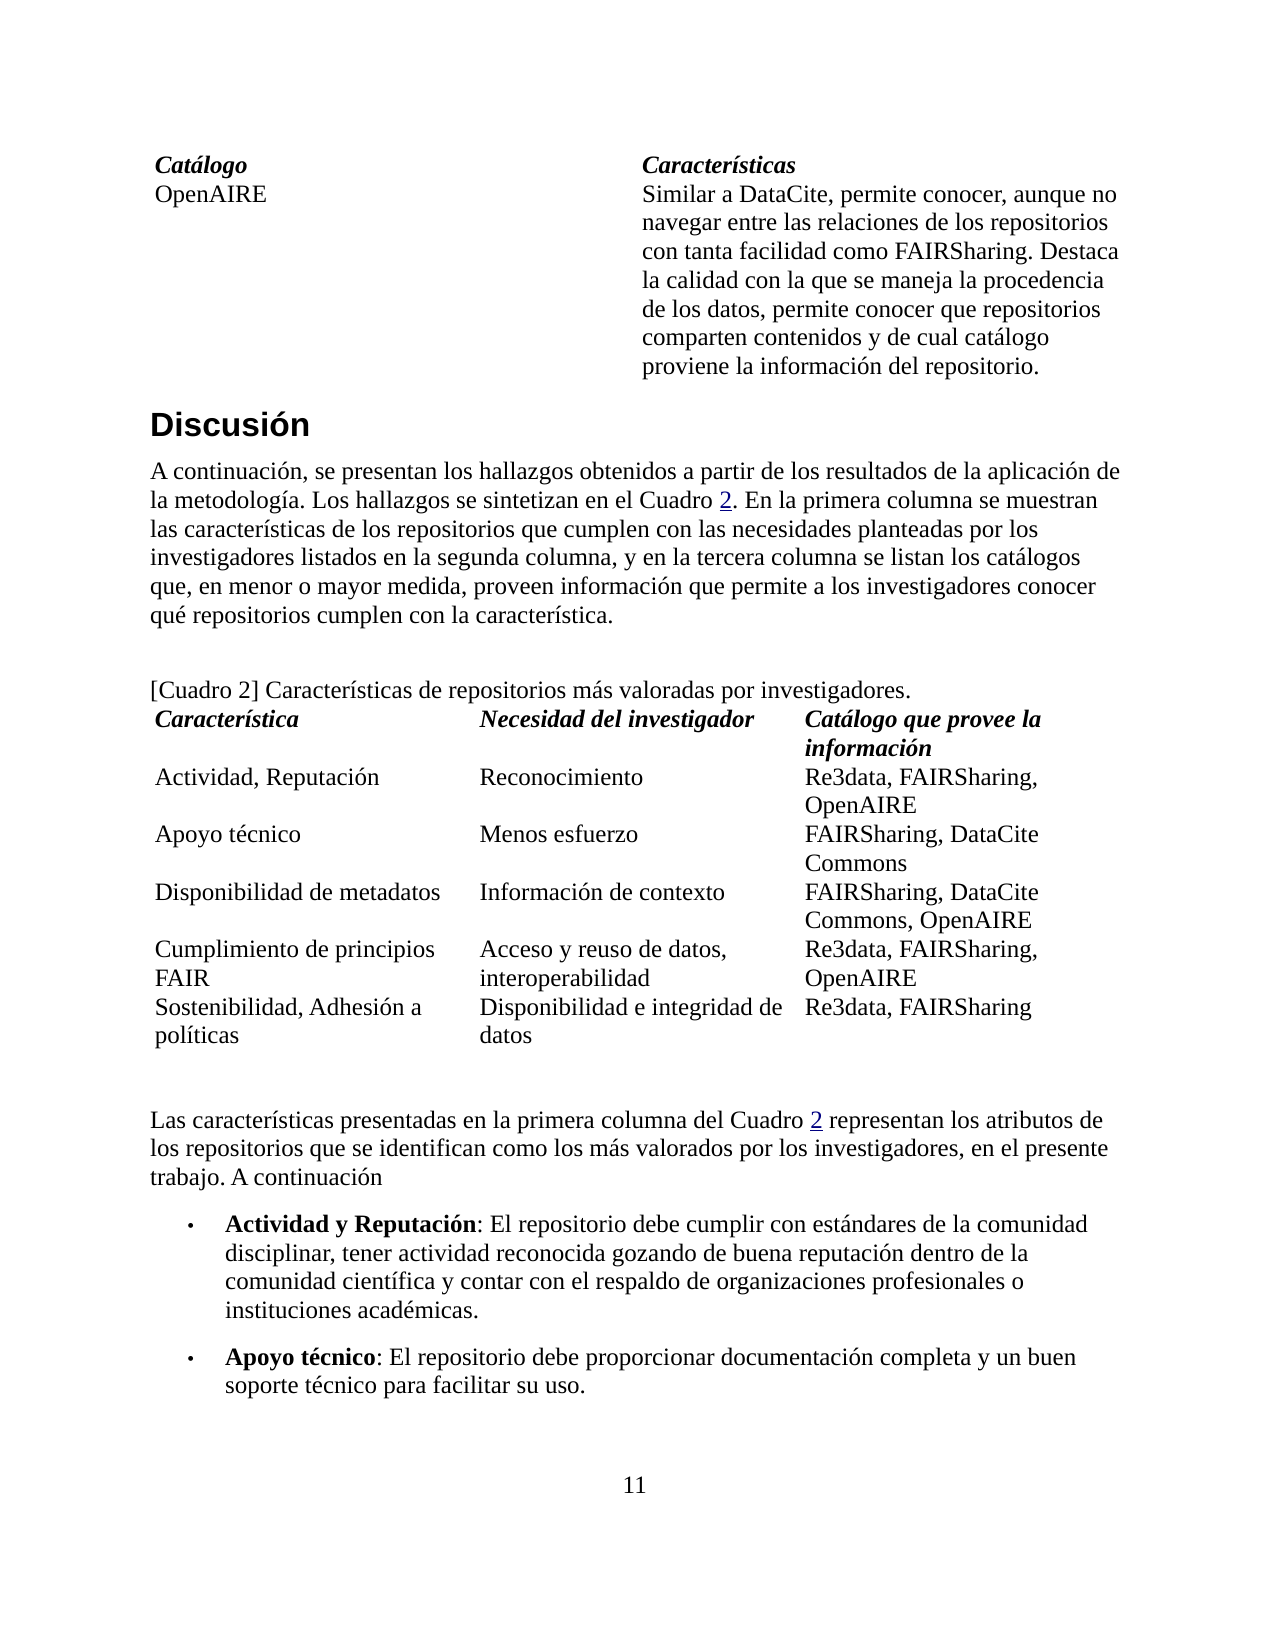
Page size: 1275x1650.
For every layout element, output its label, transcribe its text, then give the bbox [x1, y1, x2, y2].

table_header Necesidad del investigador [475, 704, 800, 762]
list Actividad y Reputación: El repositorio debe cumplir con estándares de la comunidad disciplinar, tener actividad reconocida gozando de buena reputación dentro de la comunidad científica y contar con el respaldo de organizaciones profesionales o instituciones académicas. [187, 1209, 1125, 1324]
list Apoyo técnico: El repositorio debe proporcionar documentación completa y un buen soporte técnico para facilitar su uso. [187, 1342, 1125, 1399]
table_cell Re3data, FAIRSharing [800, 992, 1125, 1049]
table_cell Reconocimiento [475, 762, 800, 819]
text [Cuadro 2] Características de repositorios más valoradas por investigadores. [150, 675, 1125, 704]
table_cell Re3data, FAIRSharing, OpenAIRE [800, 934, 1125, 992]
table_cell Actividad, Reputación [150, 762, 475, 819]
text A continuación, se presentan los hallazgos obtenidos a partir de los resultados de la aplicación de la metodología. Los hallazgos se sintetizan en el Cuadro 2. En la primera columna se muestran las características de los repositorios que cumplen con las necesidades planteadas por los investigadores listados en la segunda columna, y en la tercera columna se listan los catálogos que, en menor o mayor medida, proveen información que permite a los investigadores conocer qué repositorios cumplen con la característica. [150, 456, 1125, 629]
table_cell Similar a DataCite, permite conocer, aunque no navegar entre las relaciones de los repositorios con tanta facilidad como FAIRSharing. Destaca la calidad con la que se maneja la procedencia de los datos, permite conocer que repositorios comparten contenidos y de cual catálogo proviene la información del repositorio. [638, 179, 1125, 380]
table_cell Menos esfuerzo [475, 819, 800, 877]
table_header Característica [150, 704, 475, 762]
table_cell Apoyo técnico [150, 819, 475, 877]
subtitle Discusión [150, 405, 1125, 444]
table_cell OpenAIRE [150, 179, 637, 380]
table_header Características [638, 150, 1125, 179]
table_cell Cumplimiento de principios FAIR [150, 934, 475, 992]
table_cell FAIRSharing, DataCite Commons [800, 819, 1125, 877]
table_header Catálogo que provee la información [800, 704, 1125, 762]
table_cell Información de contexto [475, 877, 800, 934]
table_cell Disponibilidad e integridad de datos [475, 992, 800, 1049]
table_header Catálogo [150, 150, 637, 179]
table_cell Disponibilidad de metadatos [150, 877, 475, 934]
table_cell Sostenibilidad, Adhesión a políticas [150, 992, 475, 1049]
table_cell FAIRSharing, DataCite Commons, OpenAIRE [800, 877, 1125, 934]
text Las características presentadas en la primera columna del Cuadro 2 representan los atributos de los repositorios que se identifican como los más valorados por los investigadores, en el presente trabajo. A continuación [150, 1105, 1125, 1191]
table_cell Re3data, FAIRSharing, OpenAIRE [800, 762, 1125, 819]
table_cell Acceso y reuso de datos, interoperabilidad [475, 934, 800, 992]
